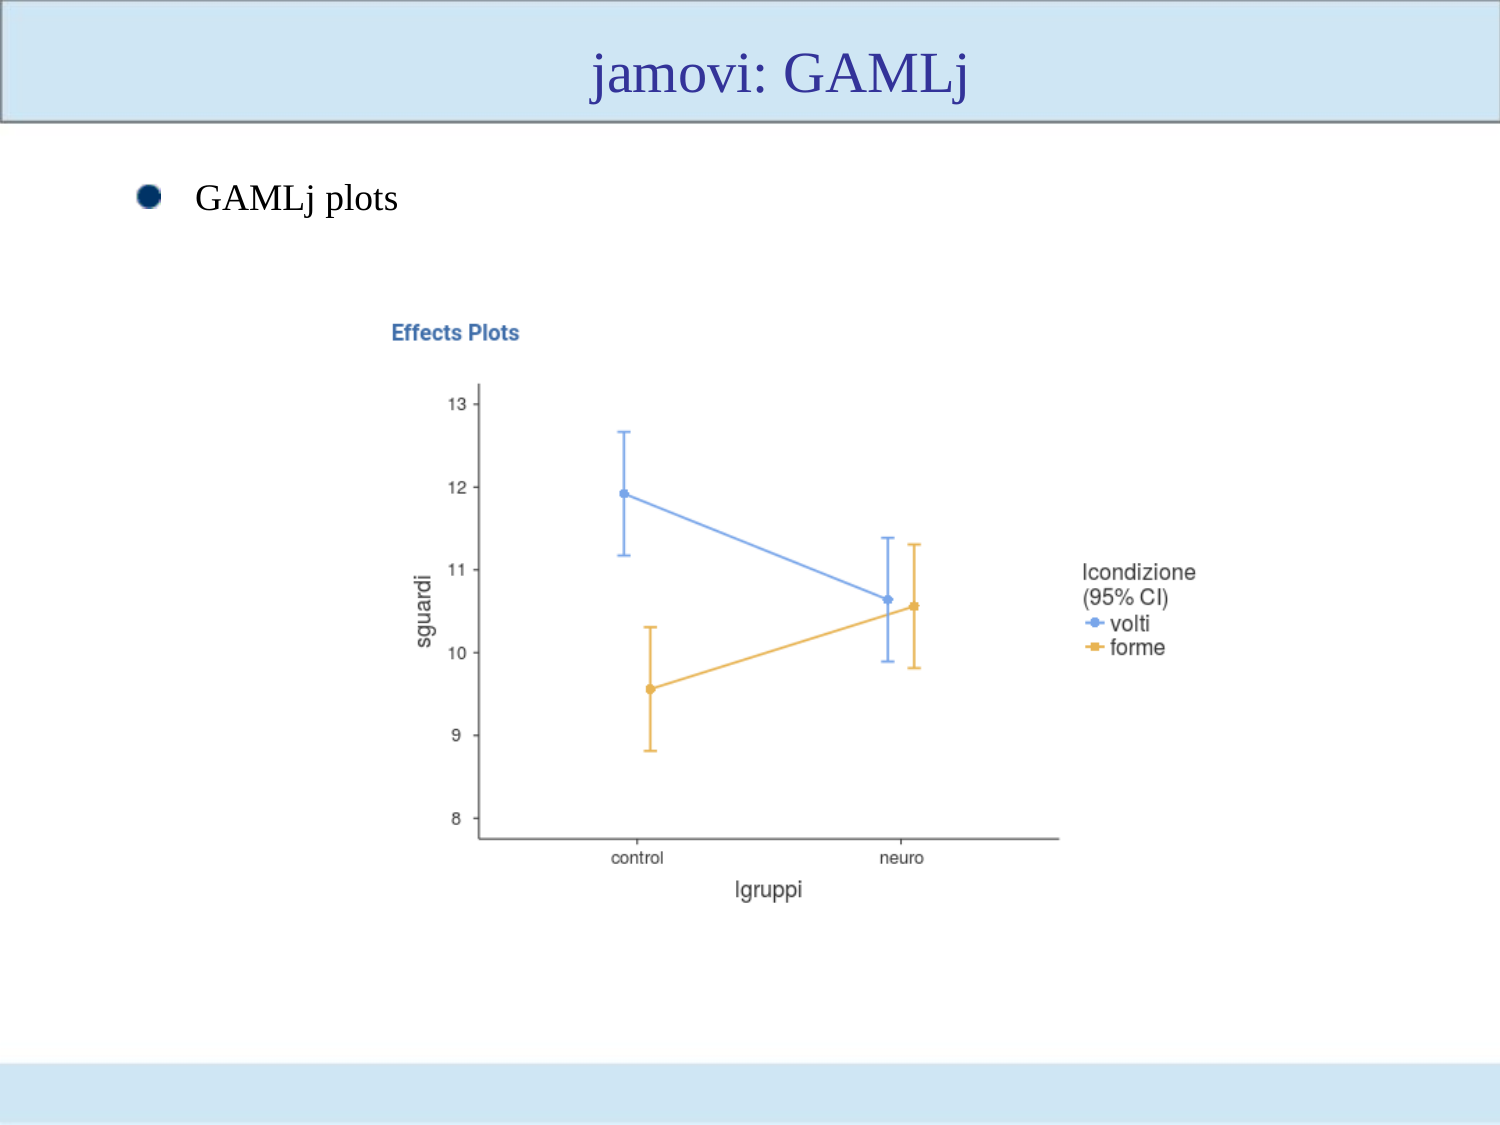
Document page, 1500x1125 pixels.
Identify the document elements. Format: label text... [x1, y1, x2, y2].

text_box GAMLj plots [119, 165, 1426, 225]
text_box Risultati [0, 0, 904, 56]
title jamovi: GAMLj [249, 21, 1313, 117]
picture [0, 0, 1500, 1125]
